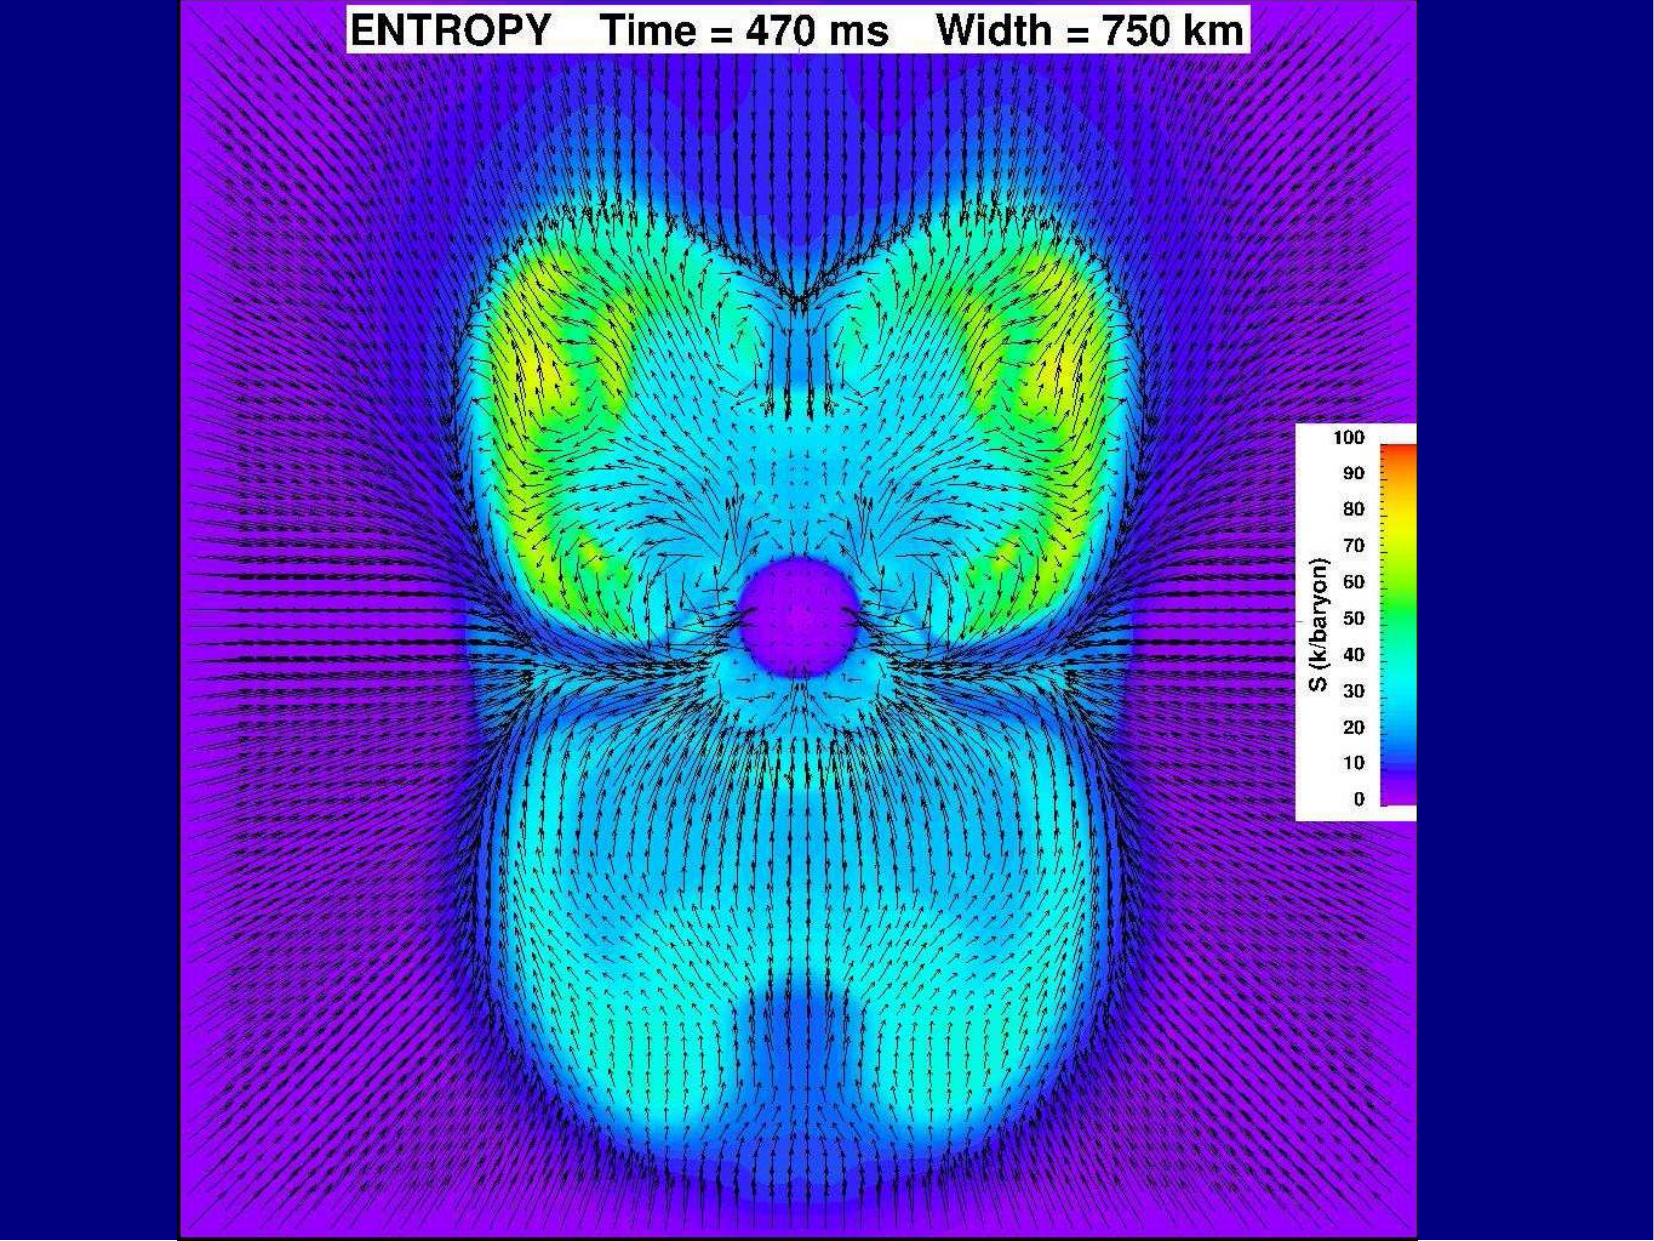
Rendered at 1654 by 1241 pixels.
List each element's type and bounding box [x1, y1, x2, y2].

picture [177, 0, 1418, 1241]
